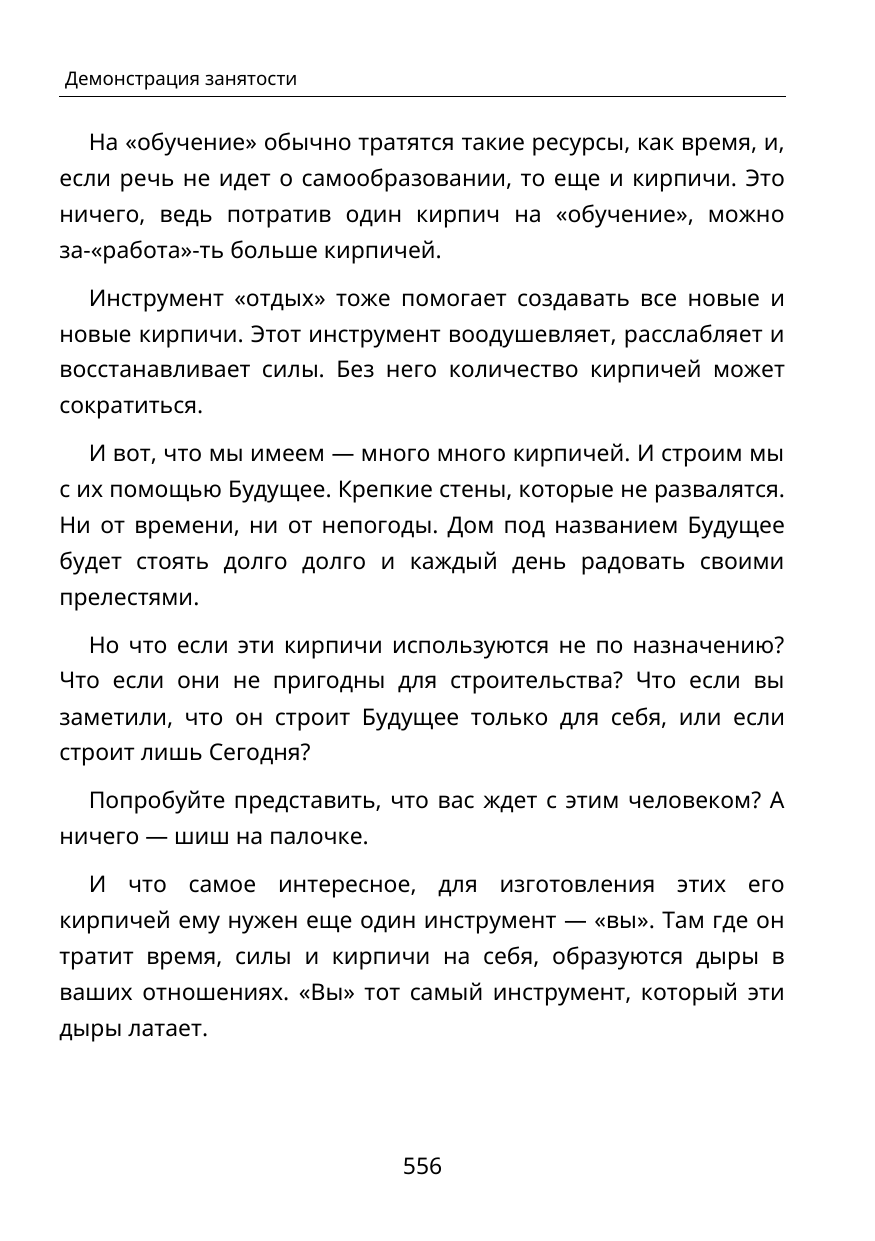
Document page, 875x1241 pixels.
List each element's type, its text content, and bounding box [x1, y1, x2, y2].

text И вот, что мы имеем — много много кирпичей. И строим мы с их помощью Будущее. Крепкие стены, которые не развалятся. Ни от времени, ни от непогоды. Дом под названием Будущее будет стоять долго долго и каждый день радовать своими прелестями. [59, 437, 786, 612]
text Попробуйте представить, что вас ждет с этим человеком? А ничего — шиш на палочке. [59, 784, 786, 851]
text Инструмент «отдых» тоже помогает создавать все новые и новые кирпичи. Этот инструмент воодушевляет, расслабляет и восстанавливает силы. Без него количество кирпичей может сократиться. [59, 282, 786, 421]
text Но что если эти кирпичи используются не по назначению? Что если они не пригодны для строительства? Что если вы заметили, что он строит Будущее только для себя, или если строит лишь Сегодня? [59, 628, 786, 768]
text И что самое интересное, для изготовления этих его кирпичей ему нужен еще один инструмент — «вы». Там где он тратит время, силы и кирпичи на себя, образуются дыры в ваших отношениях. «Вы» тот самый инструмент, который эти дыры латает. [59, 868, 786, 1043]
text На «обучение» обычно тратятся такие ресурсы, как время, и, если речь не идет о самообразовании, то еще и кирпичи. Это ничего, ведь потратив один кирпич на «обучение», можно за-«работа»-ть больше кирпичей. [59, 126, 786, 265]
